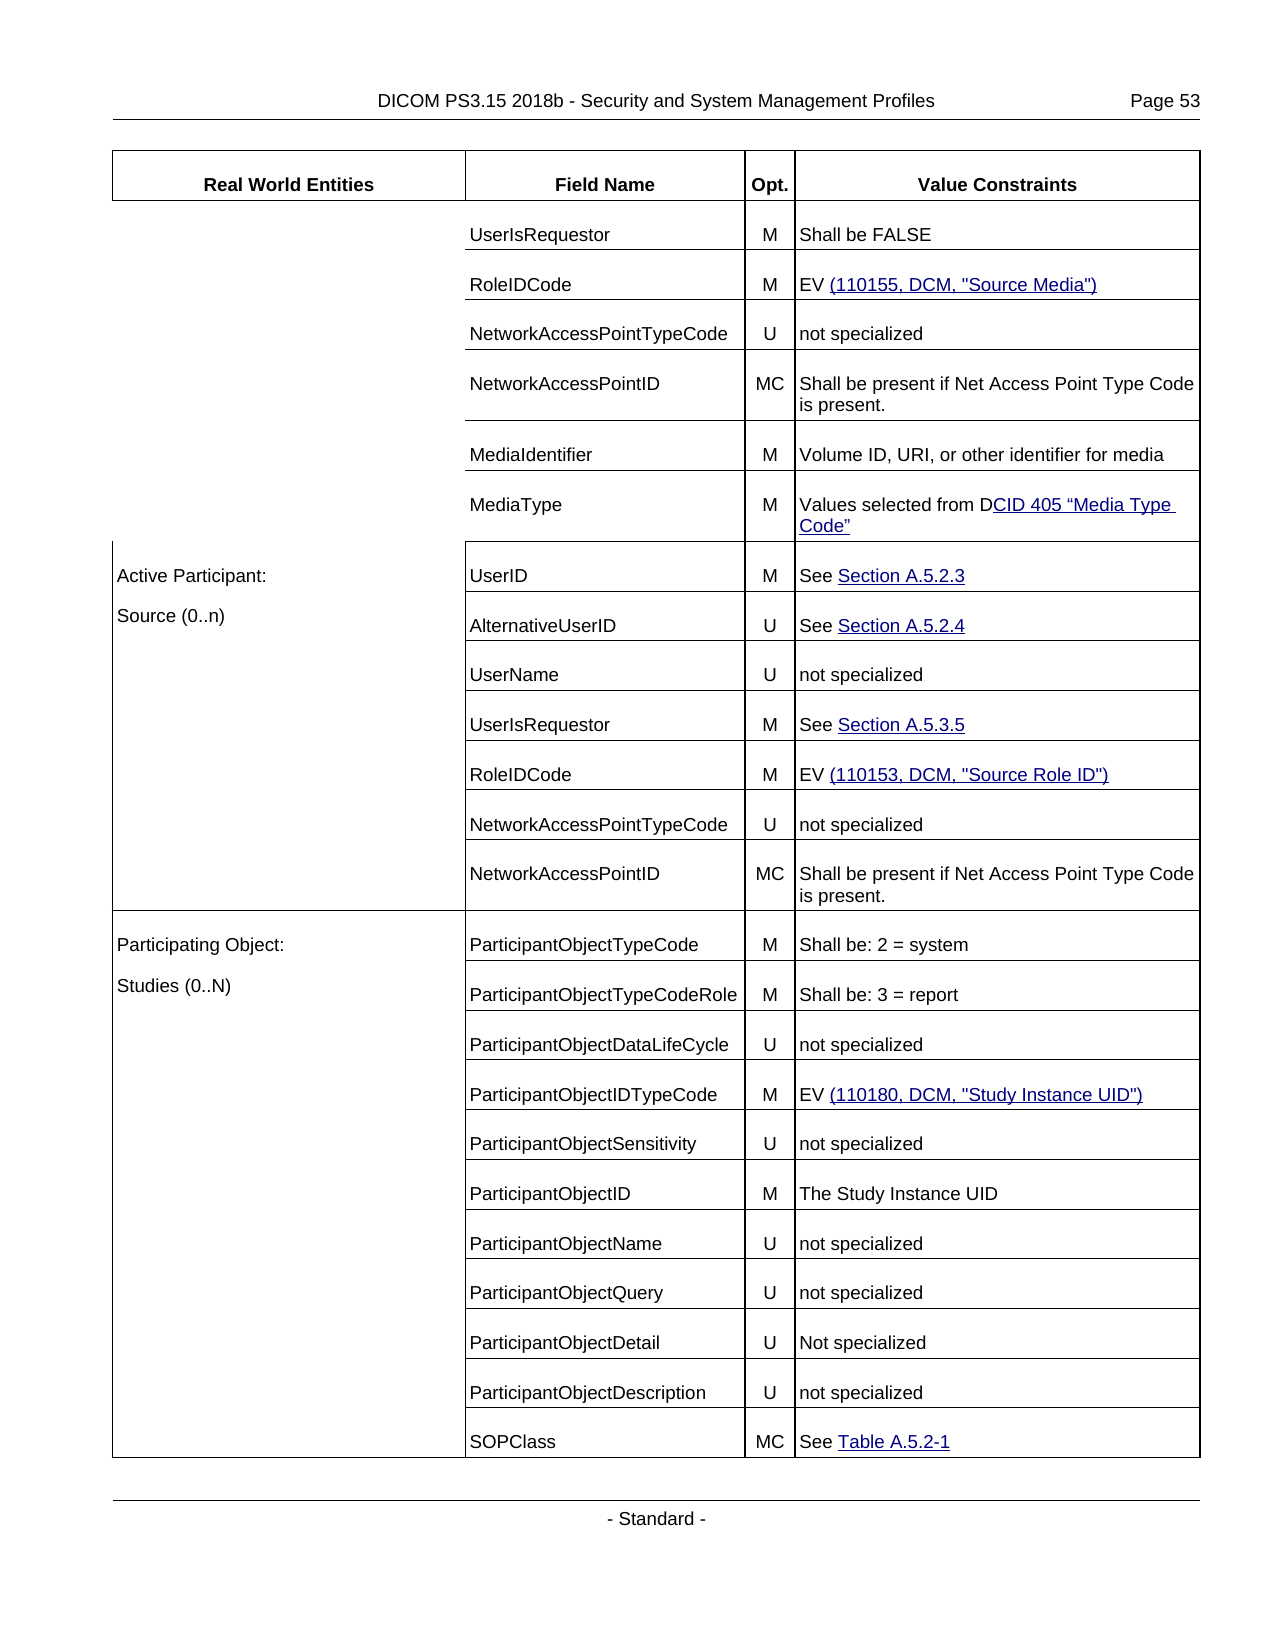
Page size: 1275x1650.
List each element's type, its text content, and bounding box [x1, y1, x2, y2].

table_cell U [746, 300, 794, 349]
table_cell EV (110180, DCM, "Study Instance UID") [796, 1060, 1199, 1109]
table_cell NetworkAccessPointID [465, 350, 744, 420]
table_cell not specialized [796, 1110, 1199, 1159]
table_cell M [746, 741, 794, 789]
table_cell RoleIDCode [466, 741, 744, 789]
table_cell Shall be: 3 = report [796, 961, 1199, 1010]
table_cell Shall be present if Net Access Point Type Code is present. [796, 840, 1199, 910]
table_cell The Study Instance UID [796, 1160, 1199, 1208]
table_cell Shall be: 2 = system [796, 911, 1199, 960]
table_cell not specialized [796, 300, 1199, 349]
table_cell SOPClass [466, 1408, 744, 1457]
table_cell EV (110155, DCM, "Source Media") [796, 250, 1199, 299]
table_cell not specialized [796, 1011, 1199, 1059]
table_cell MC [746, 350, 794, 420]
table_cell U [746, 1110, 794, 1159]
table_cell MediaType [465, 471, 744, 541]
table_cell ParticipantObjectID [466, 1160, 744, 1208]
table_cell not specialized [796, 1210, 1199, 1258]
table_cell ParticipantObjectDescription [466, 1359, 744, 1407]
table_cell U [746, 1309, 794, 1357]
table_cell not specialized [796, 790, 1199, 839]
table_cell ParticipantObjectDataLifeCycle [466, 1011, 744, 1059]
table_cell Volume ID, URI, or other identifier for media [796, 421, 1199, 470]
table_cell UserName [466, 641, 744, 690]
table_cell MediaIdentifier [465, 421, 744, 470]
table_cell Participating Object: Studies (0..N) [113, 911, 465, 1457]
table_header Real World Entities [113, 151, 465, 200]
table_cell NetworkAccessPointID [466, 840, 744, 910]
table_cell U [746, 1359, 794, 1407]
table_cell ParticipantObjectQuery [466, 1259, 744, 1308]
table_header Field Name [466, 151, 744, 200]
table_cell Active Participant: Source (0..n) [113, 541, 465, 910]
table_cell M [746, 421, 794, 470]
table_cell MC [746, 1408, 794, 1457]
table_cell not specialized [796, 1259, 1199, 1308]
table_cell UserIsRequestor [466, 691, 744, 740]
table_cell UserID [466, 542, 744, 591]
table_cell U [746, 641, 794, 690]
table_cell ParticipantObjectTypeCode [466, 911, 744, 960]
table_cell M [746, 911, 794, 960]
table_cell M [746, 1060, 794, 1109]
table_cell ParticipantObjectIDTypeCode [466, 1060, 744, 1109]
table_cell not specialized [796, 1359, 1199, 1407]
table_cell not specialized [796, 641, 1199, 690]
table_cell M [746, 1160, 794, 1208]
table_cell Shall be FALSE [796, 201, 1199, 249]
table_cell ParticipantObjectName [466, 1210, 744, 1258]
table_cell AlternativeUserID [466, 592, 744, 640]
table_cell ParticipantObjectTypeCodeRole [466, 961, 744, 1010]
table_cell See Section A.5.2.3 [796, 542, 1199, 591]
table_cell M [746, 471, 794, 541]
table_cell ParticipantObjectDetail [466, 1309, 744, 1357]
table_cell RoleIDCode [465, 250, 744, 299]
table_cell NetworkAccessPointTypeCode [465, 300, 744, 349]
table_cell Values selected from DCID 405 “Media Type Code” [796, 471, 1199, 541]
table_cell ParticipantObjectSensitivity [466, 1110, 744, 1159]
table_cell NetworkAccessPointTypeCode [466, 790, 744, 839]
table_cell M [746, 691, 794, 740]
table_cell U [746, 1259, 794, 1308]
table_cell MC [746, 840, 794, 910]
table_cell Not specialized [796, 1309, 1199, 1357]
table_cell Shall be present if Net Access Point Type Code is present. [796, 350, 1199, 420]
table_cell M [746, 250, 794, 299]
table_cell U [746, 790, 794, 839]
table_header Opt. [746, 151, 794, 200]
table_cell M [746, 961, 794, 1010]
table_cell M [746, 201, 794, 249]
table_header Value Constraints [796, 151, 1199, 200]
table_cell U [746, 1011, 794, 1059]
table_cell See Table A.5.2-1 [796, 1408, 1199, 1457]
table_cell U [746, 592, 794, 640]
table_cell U [746, 1210, 794, 1258]
table_cell See Section A.5.2.4 [796, 592, 1199, 640]
table_cell See Section A.5.3.5 [796, 691, 1199, 740]
table_cell M [746, 542, 794, 591]
table_cell UserIsRequestor [465, 201, 744, 249]
table_cell EV (110153, DCM, "Source Role ID") [796, 741, 1199, 789]
